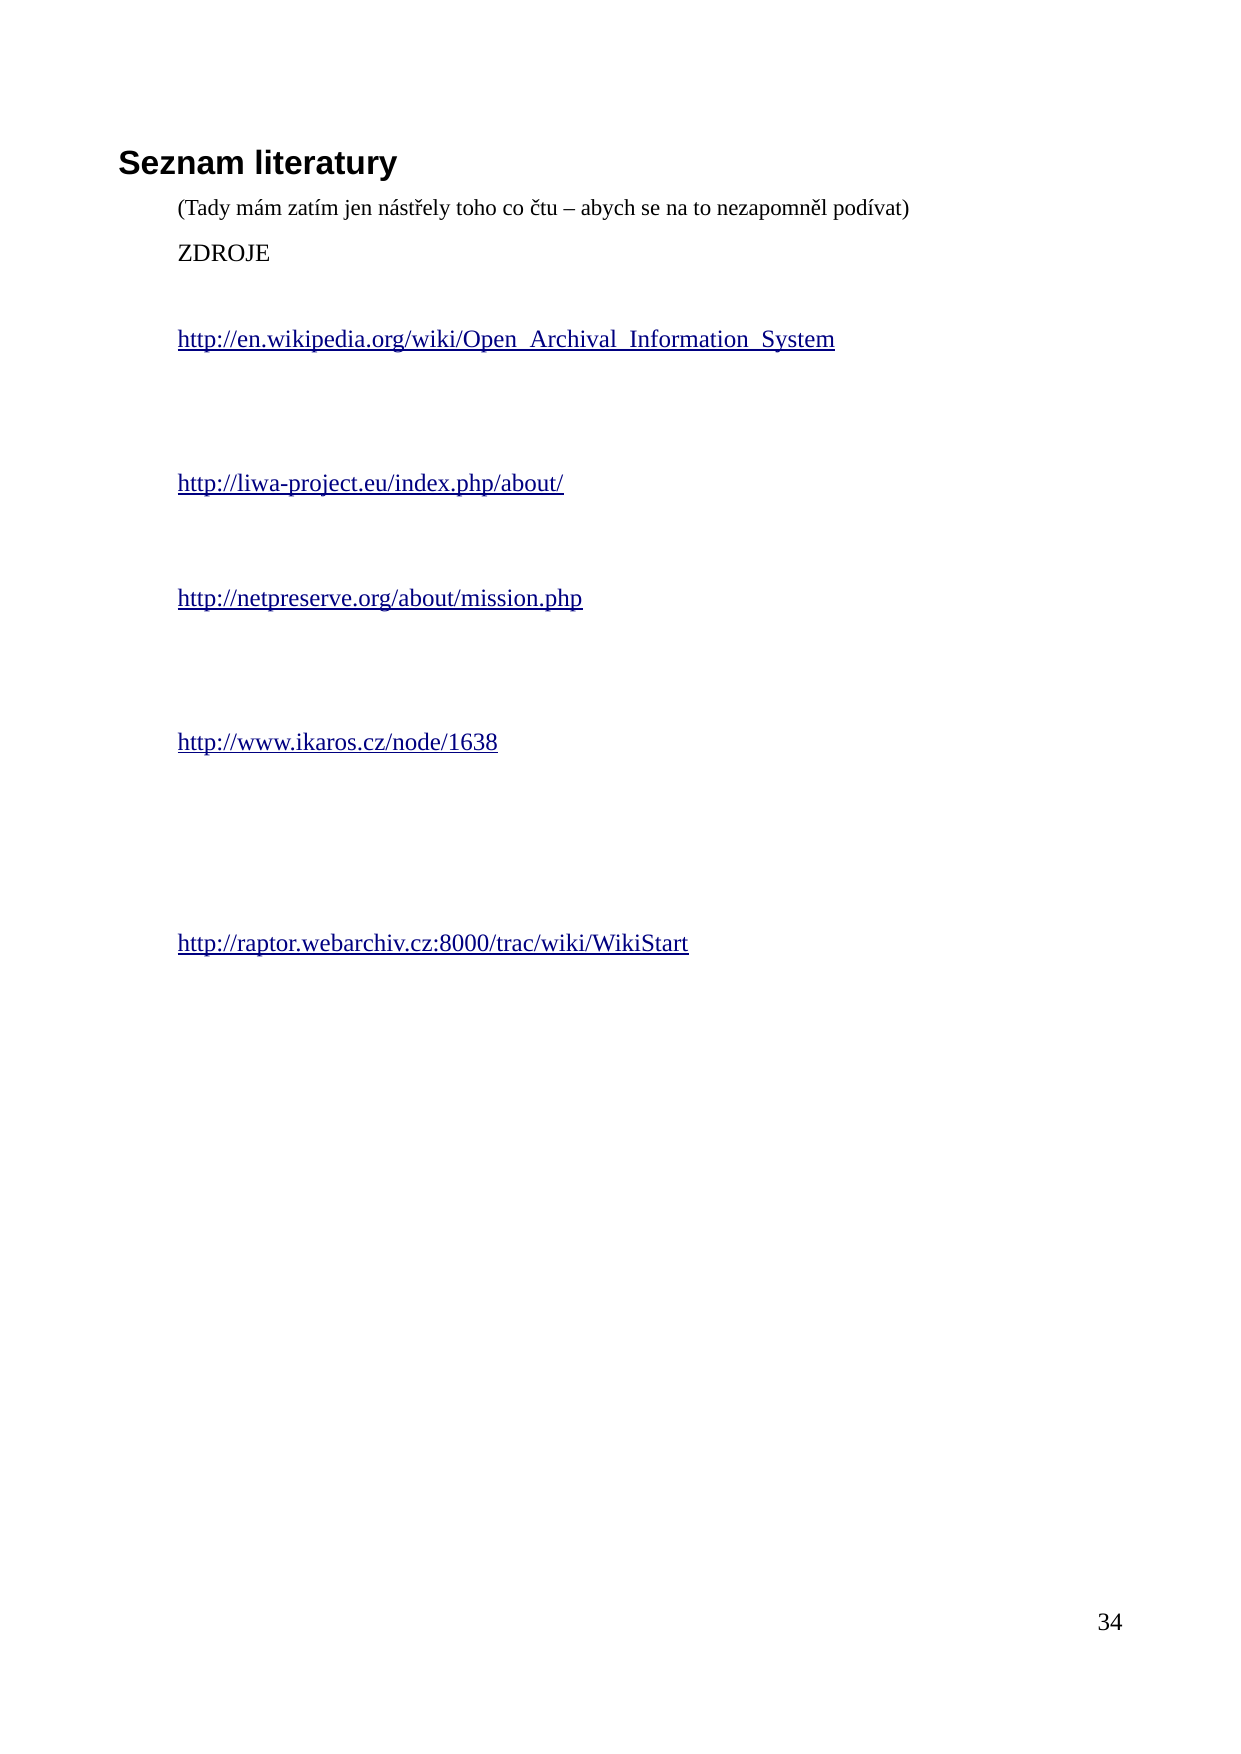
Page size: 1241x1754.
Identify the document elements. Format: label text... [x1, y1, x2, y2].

text http://raptor.webarchiv.cz:8000/trac/wiki/WikiStart [118, 928, 1122, 957]
text http://www.ikaros.cz/node/1638 [118, 727, 1122, 756]
text (Tady mám zatím jen nástřely toho co čtu – abych se na to nezapomněl podívat) [118, 194, 1122, 221]
text http://netpreserve.org/about/mission.php [118, 583, 1122, 612]
subtitle Seznam literatury [118, 143, 1122, 182]
text http://liwa-project.eu/index.php/about/ [118, 468, 1122, 497]
text ZDROJE [118, 238, 1122, 267]
text http://en.wikipedia.org/wiki/Open_Archival_Information_System [118, 324, 1122, 353]
